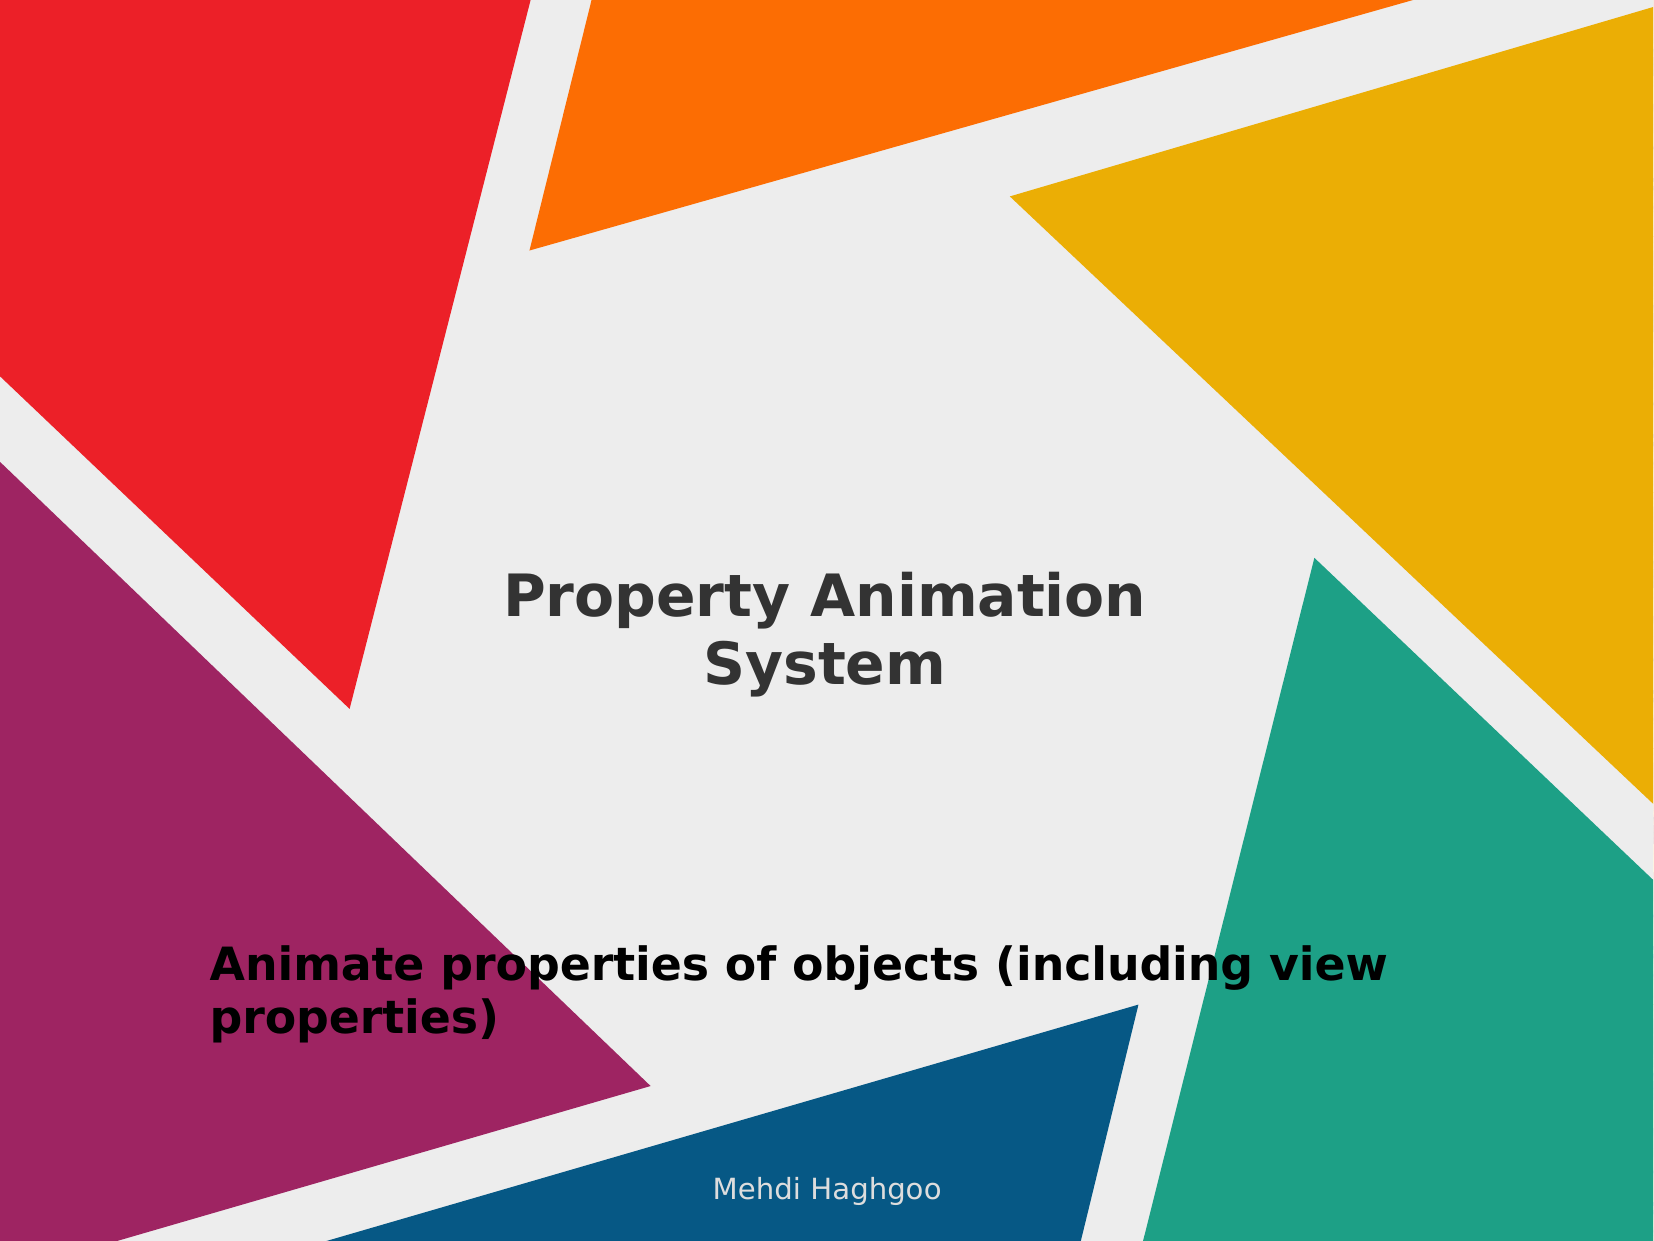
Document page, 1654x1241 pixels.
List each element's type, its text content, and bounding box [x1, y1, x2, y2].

text_box Animate properties of objects (including view properties) [194, 930, 1429, 1066]
title Property Animation System [479, 465, 1170, 796]
